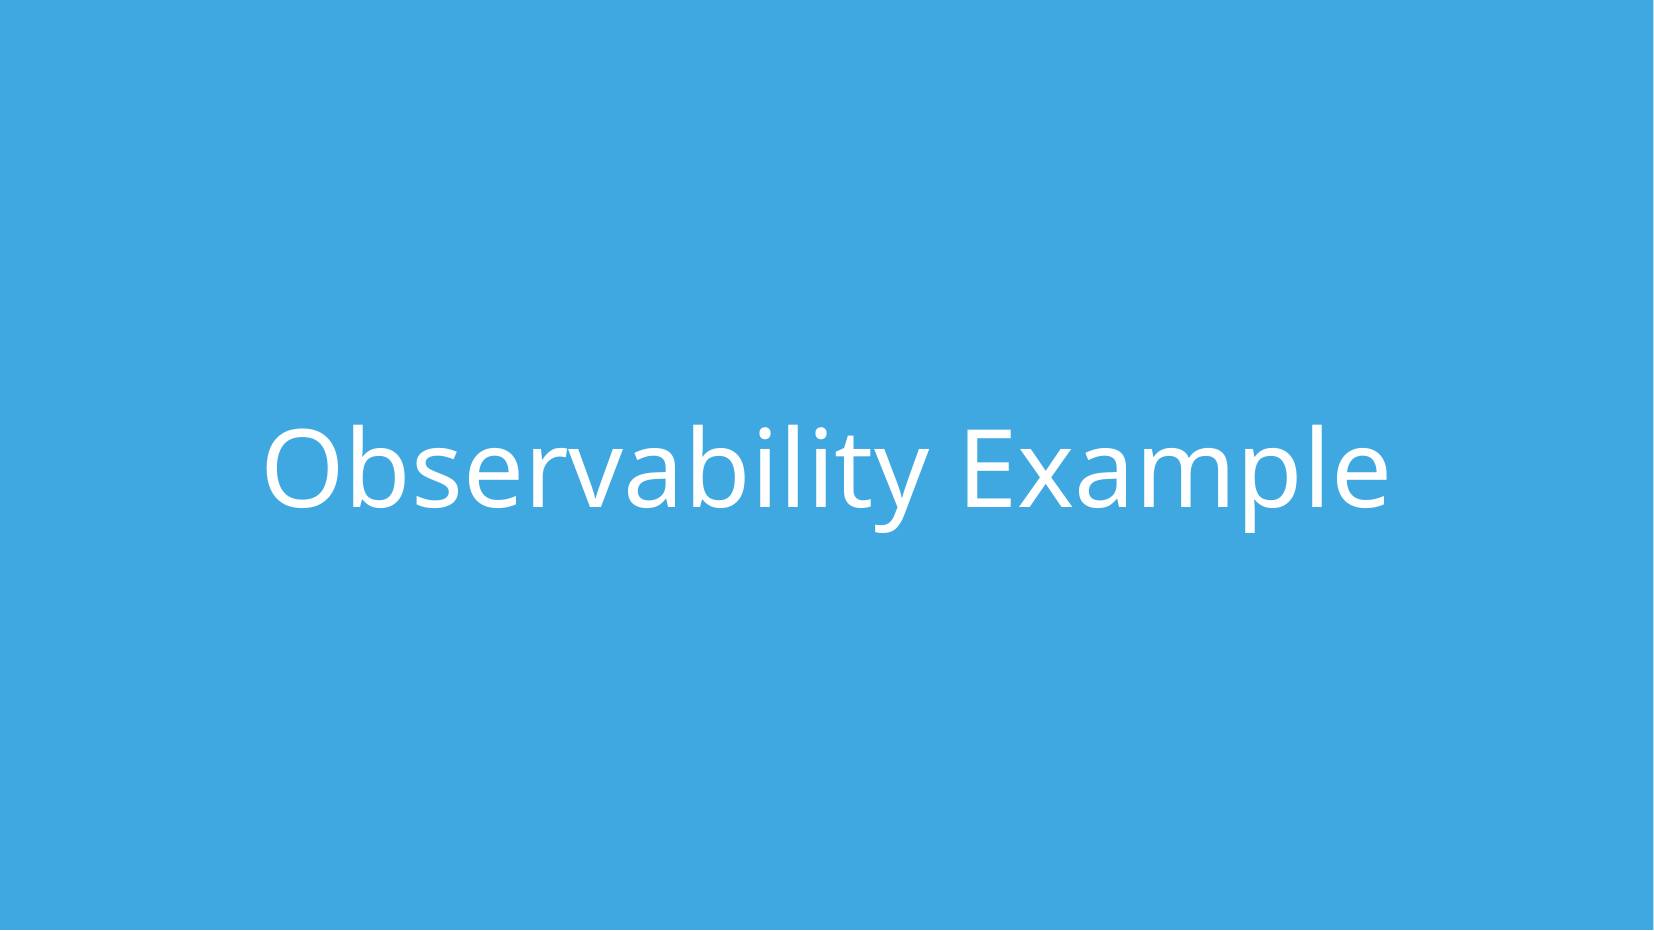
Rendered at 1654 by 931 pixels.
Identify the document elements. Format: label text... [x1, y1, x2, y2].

title Observability Example [82, 163, 1571, 767]
